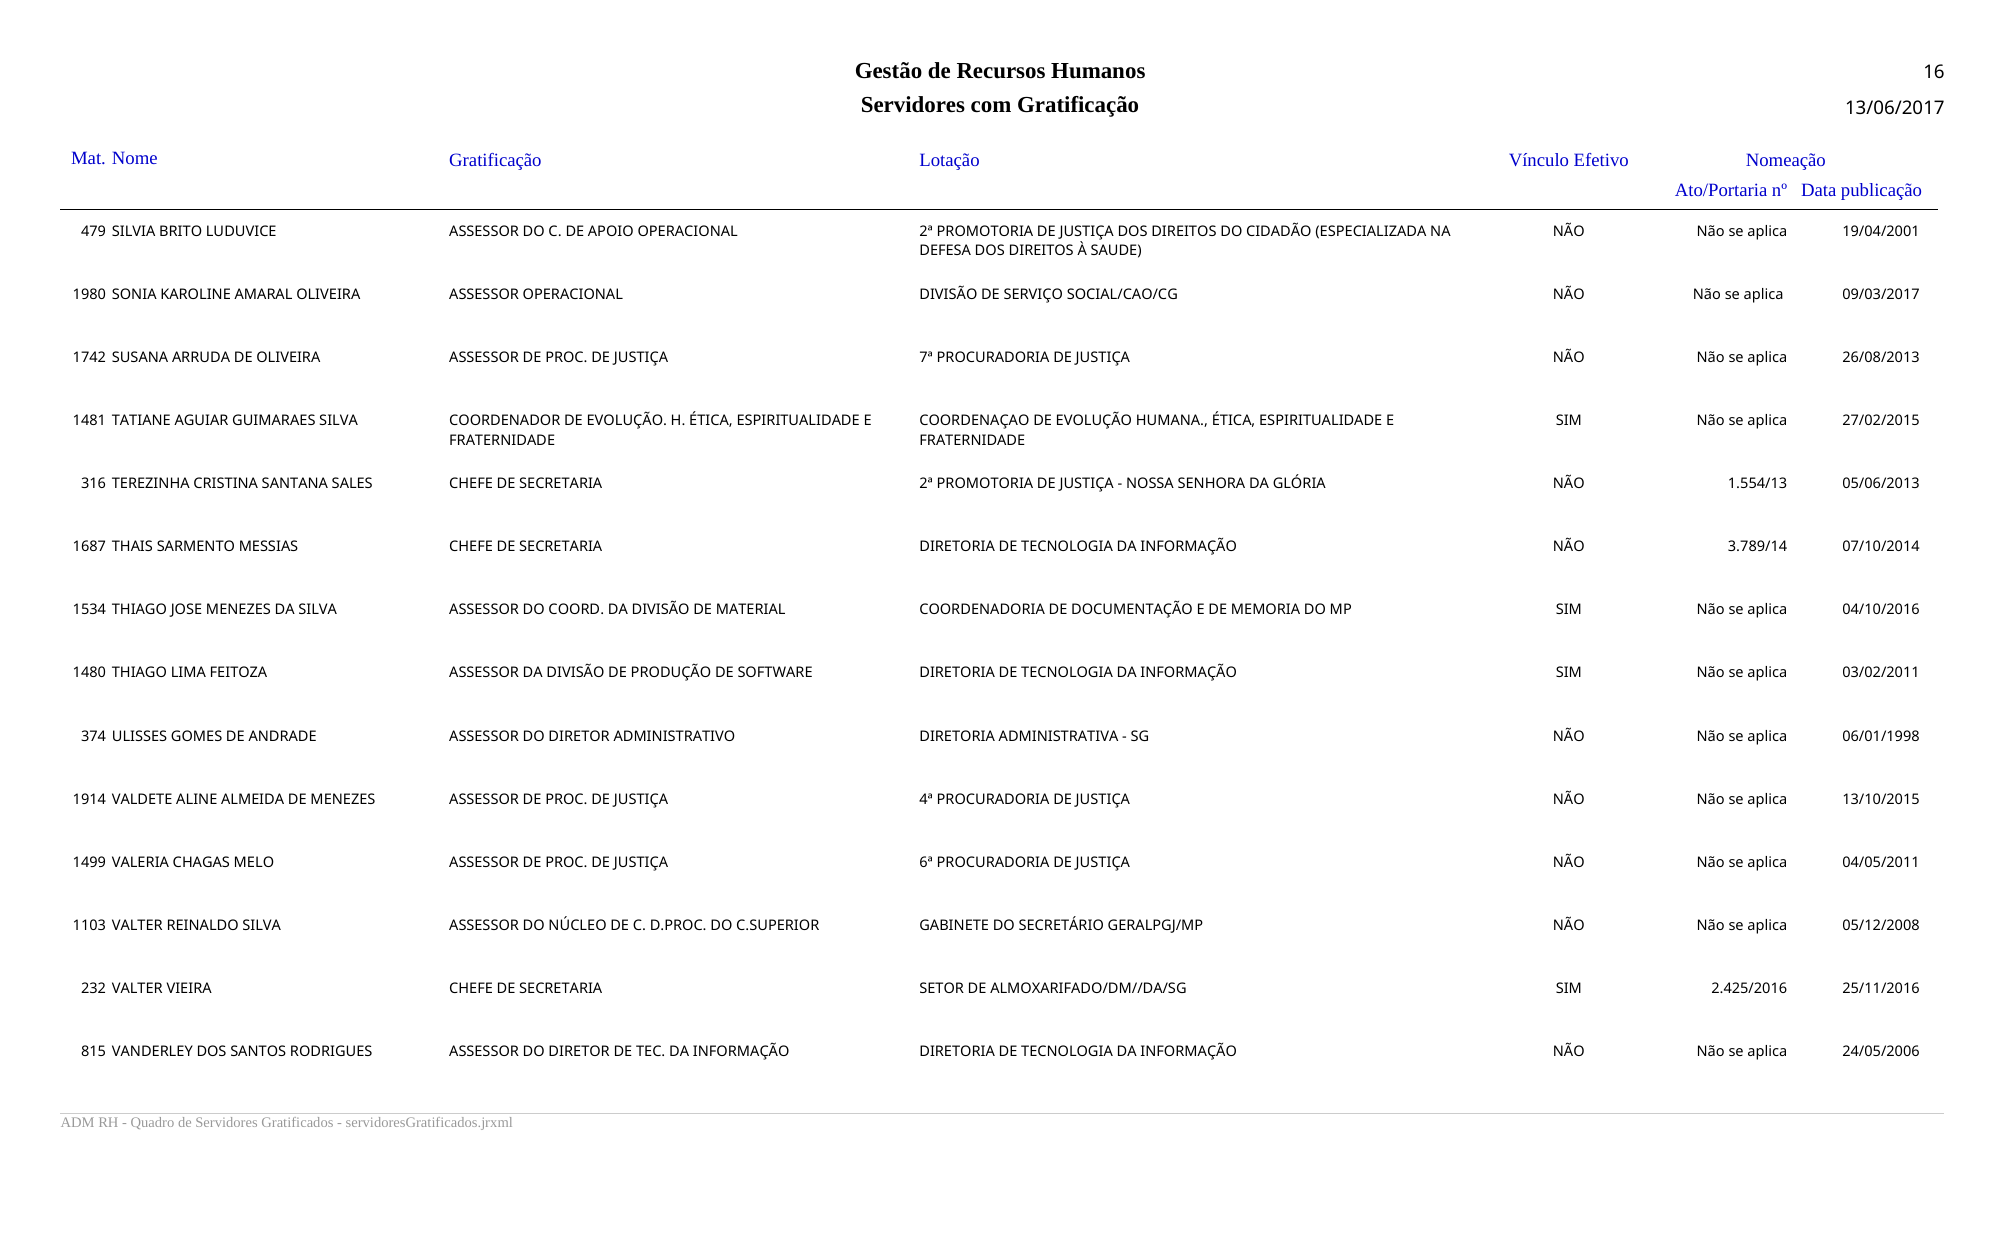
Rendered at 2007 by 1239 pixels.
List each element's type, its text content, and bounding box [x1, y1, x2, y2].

table_cell Nomeação [1649, 149, 1922, 178]
table_cell [106, 725, 112, 754]
table_cell NÃO [1495, 347, 1642, 389]
table_cell [440, 389, 449, 407]
table_cell 26/08/2013 [1793, 347, 1919, 375]
table_cell 24/05/2006 [1793, 1041, 1919, 1069]
table_cell GABINETE DO SECRETÁRIO GERALPGJ/MP [919, 915, 1486, 975]
table_cell [440, 410, 449, 438]
table_cell [0, 149, 44, 177]
table_cell [0, 915, 9, 943]
table_cell [0, 473, 9, 501]
table_cell [0, 375, 112, 389]
table_cell [0, 536, 9, 564]
table_cell [910, 754, 919, 767]
table_cell [106, 284, 112, 312]
table_cell VALDETE ALINE ALMEIDA DE MENEZES [112, 789, 440, 848]
table_cell CHEFE DE SECRETARIA [449, 978, 910, 1038]
table_cell [440, 220, 449, 249]
table_cell Data publicação [1787, 179, 1922, 208]
table_cell [1642, 473, 1649, 501]
table_cell SIM [1495, 978, 1642, 1020]
table_cell Não se aplica [1649, 852, 1787, 880]
table_cell [0, 1083, 112, 1101]
table_cell [1920, 852, 2007, 880]
table_header Nome [112, 147, 199, 177]
table_cell ASSESSOR DE PROC. DE JUSTIÇA [449, 852, 910, 912]
table_cell [1787, 915, 1792, 943]
table_cell [440, 691, 449, 704]
table_cell [1486, 249, 1495, 262]
table_cell [440, 326, 449, 343]
table_cell [910, 915, 919, 943]
table_cell [1486, 263, 2007, 280]
table_cell [910, 326, 919, 343]
table_cell [1486, 438, 1495, 452]
table_cell [1486, 641, 2007, 659]
table_cell [1486, 978, 1495, 1006]
table_cell [440, 915, 449, 943]
table_cell NÃO [1495, 915, 1642, 957]
table_cell 479 [9, 220, 106, 249]
table_cell [1787, 347, 1792, 375]
table_cell [910, 628, 919, 641]
table_cell [106, 662, 112, 691]
table_cell [1920, 978, 2007, 1006]
table_cell [910, 817, 919, 831]
table_cell [1787, 410, 1792, 438]
table_cell [0, 284, 9, 312]
table_cell CHEFE DE SECRETARIA [449, 473, 910, 533]
table_cell ASSESSOR DO C. DE APOIO OPERACIONAL [449, 220, 910, 280]
table_cell [1486, 704, 2007, 722]
table_cell [440, 768, 449, 785]
table_cell [0, 754, 112, 767]
table_cell 1499 [9, 852, 106, 880]
table_cell [1787, 978, 1792, 1006]
table_cell [1486, 515, 2007, 533]
table_cell [910, 452, 919, 470]
table_cell [0, 59, 213, 85]
table_cell Ato/Portaria nº [1649, 179, 1787, 208]
table_cell [1486, 754, 1495, 767]
table_cell [1486, 662, 1495, 691]
table_cell [910, 894, 919, 912]
table_cell ASSESSOR DO DIRETOR DE TEC. DA INFORMAÇÃO [449, 1041, 910, 1101]
table_cell [0, 662, 9, 691]
table_cell [1787, 789, 1792, 817]
table_cell DIRETORIA ADMINISTRATIVA - SG [919, 725, 1486, 785]
table_cell [1920, 410, 2007, 438]
table_cell [910, 312, 919, 326]
table_cell Não se aplica [1649, 725, 1787, 754]
table_cell [440, 725, 449, 754]
table_cell Não se aplica [1649, 284, 1787, 312]
table_cell 27/02/2015 [1793, 410, 1919, 438]
table_cell [1486, 536, 1495, 564]
table_cell [0, 1041, 9, 1069]
table_cell Não se aplica [1649, 1041, 1787, 1069]
table_cell [0, 95, 213, 123]
table_cell 19/04/2001 [1793, 220, 1919, 249]
table_cell [106, 852, 112, 880]
table_cell Gratificação [449, 149, 910, 178]
table_cell [1787, 284, 1792, 312]
table_cell [1920, 473, 2007, 501]
table_cell [910, 768, 919, 785]
table_cell DIRETORIA DE TECNOLOGIA DA INFORMAÇÃO [919, 662, 1486, 722]
table_cell [106, 473, 112, 501]
table_cell [440, 628, 449, 641]
table_cell NÃO [1495, 852, 1642, 894]
table_cell [0, 1020, 112, 1038]
table_cell [1486, 473, 1495, 501]
table_cell [1642, 347, 1649, 375]
table_cell Não se aplica [1649, 410, 1787, 438]
table_cell [199, 149, 449, 177]
table_cell [1642, 249, 2007, 262]
table_cell [1922, 149, 2007, 177]
table_cell NÃO [1495, 789, 1642, 831]
table_cell [1945, 95, 2007, 123]
table_cell 1914 [9, 789, 106, 817]
table_cell [0, 312, 112, 326]
table_cell ADM RH - Quadro de Servidores Gratificados - servidoresGratificados.jrxml [60, 1114, 1944, 1137]
table_cell VALTER REINALDO SILVA [112, 915, 440, 975]
table_cell [1787, 852, 1792, 880]
table_cell [0, 220, 9, 249]
table_cell 16 [1790, 59, 1944, 85]
table_cell [440, 578, 449, 596]
table_cell [0, 249, 112, 262]
table_cell [0, 438, 112, 452]
table_cell 3.789/14 [1649, 536, 1787, 564]
table_header Mat. [44, 147, 106, 177]
table_cell [1642, 1006, 2007, 1020]
table_cell Não se aplica [1649, 220, 1787, 249]
table_cell SUSANA ARRUDA DE OLIVEIRA [112, 347, 440, 407]
table_cell 1742 [9, 347, 106, 375]
table_cell [1486, 1041, 1495, 1069]
table_cell [0, 578, 112, 596]
table_cell 05/06/2013 [1793, 473, 1919, 501]
table_cell SIM [1495, 410, 1642, 452]
table_cell NÃO [1495, 473, 1642, 515]
table_cell [910, 789, 919, 817]
table_cell [440, 880, 449, 894]
table_cell [910, 536, 919, 564]
table_cell [1486, 375, 1495, 389]
table_cell [1945, 1113, 2007, 1137]
table_cell [1486, 410, 1495, 438]
table_cell [1787, 220, 1792, 249]
table_cell NÃO [1495, 220, 1642, 262]
table_cell [910, 149, 919, 177]
table_cell [106, 978, 112, 1006]
table_cell [1642, 662, 1649, 691]
table_cell [910, 978, 919, 1006]
table_cell [1787, 1041, 1792, 1069]
table_cell 04/05/2011 [1793, 852, 1919, 880]
table_cell 6ª PROCURADORIA DE JUSTIÇA [919, 852, 1486, 912]
table_cell [440, 263, 449, 280]
table_cell 4ª PROCURADORIA DE JUSTIÇA [919, 789, 1486, 848]
table_cell [106, 410, 112, 438]
table_cell 232 [9, 978, 106, 1006]
table_cell [910, 831, 919, 848]
table_cell [1486, 691, 1495, 704]
table_cell [1486, 1006, 1495, 1020]
table_cell 07/10/2014 [1793, 536, 1919, 564]
table_cell [0, 768, 112, 785]
table_cell [910, 641, 919, 659]
table_cell [1642, 754, 2007, 767]
table_cell [106, 915, 112, 943]
table_cell [0, 943, 112, 957]
table_cell ASSESSOR DA DIVISÃO DE PRODUÇÃO DE SOFTWARE [449, 662, 910, 722]
table_cell [910, 704, 919, 722]
table_cell [0, 179, 1649, 208]
table_cell 1534 [9, 599, 106, 628]
table_cell [440, 1083, 449, 1101]
table_cell [910, 438, 919, 452]
table_cell [0, 410, 9, 438]
table_cell [1486, 389, 2007, 407]
table_cell [1920, 347, 2007, 375]
table_cell [1486, 915, 1495, 943]
table_cell [1642, 1041, 1649, 1069]
table_cell [440, 473, 449, 501]
table_cell [1486, 768, 2007, 785]
table_cell [440, 789, 449, 817]
table_cell 374 [9, 725, 106, 754]
table_cell [910, 691, 919, 704]
table_cell [0, 515, 112, 533]
table_header [0, 0, 2007, 57]
table_cell 13/06/2017 [1790, 95, 1944, 123]
table_cell [106, 789, 112, 817]
table_cell SONIA KAROLINE AMARAL OLIVEIRA [112, 284, 440, 343]
table_cell [440, 501, 449, 515]
table_cell [1486, 284, 1495, 312]
table_cell [1642, 880, 2007, 894]
table_cell [1486, 957, 2007, 975]
table_cell [440, 662, 449, 691]
table_cell [0, 452, 112, 470]
table_cell [0, 123, 2007, 147]
table_cell ASSESSOR DE PROC. DE JUSTIÇA [449, 347, 910, 407]
table_cell 13/10/2015 [1793, 789, 1919, 817]
table_cell [910, 1041, 919, 1069]
table_cell [440, 536, 449, 564]
table_cell ASSESSOR DO COORD. DA DIVISÃO DE MATERIAL [449, 599, 910, 659]
table_cell [440, 754, 449, 767]
table_cell THIAGO JOSE MENEZES DA SILVA [112, 599, 440, 659]
table_cell [1486, 880, 1495, 894]
table_cell 316 [9, 473, 106, 501]
table_cell [440, 438, 449, 452]
table_cell [440, 957, 449, 975]
table_cell [106, 149, 112, 177]
table_cell [1787, 599, 1792, 628]
table_cell [1486, 452, 2007, 470]
table_cell [1486, 501, 1495, 515]
table_cell [1642, 284, 1649, 312]
table_cell [440, 943, 449, 957]
table_cell [1642, 220, 1649, 249]
table_cell ASSESSOR DE PROC. DE JUSTIÇA [449, 789, 910, 848]
table_cell COORDENADOR DE EVOLUÇÃO. H. ÉTICA, ESPIRITUALIDADE E FRATERNIDADE [449, 410, 910, 470]
table_cell [440, 565, 449, 578]
table_cell [0, 211, 2007, 220]
table_cell [440, 1041, 449, 1069]
table_cell [910, 1006, 919, 1020]
table_cell [440, 599, 449, 628]
table_cell [1486, 943, 1495, 957]
table_cell [1787, 536, 1792, 564]
table_cell ASSESSOR OPERACIONAL [449, 284, 910, 343]
table_cell [440, 978, 449, 1006]
table_cell COORDENAÇAO DE EVOLUÇÃO HUMANA., ÉTICA, ESPIRITUALIDADE E FRATERNIDADE [919, 410, 1486, 470]
table_cell [440, 375, 449, 389]
table_cell [0, 263, 112, 280]
table_cell Vínculo Efetivo [1495, 149, 1642, 178]
table_cell 05/12/2008 [1793, 915, 1919, 943]
table_cell [910, 284, 919, 312]
table_cell [1642, 536, 1649, 564]
table_cell [1486, 1020, 2007, 1038]
table_cell ASSESSOR DO DIRETOR ADMINISTRATIVO [449, 725, 910, 785]
table_cell 2.425/2016 [1649, 978, 1787, 1006]
table_cell [1486, 725, 1495, 754]
table_cell DIRETORIA DE TECNOLOGIA DA INFORMAÇÃO [919, 1041, 1486, 1101]
table_cell [1486, 1083, 2007, 1101]
table_cell [106, 536, 112, 564]
table_cell [106, 220, 112, 249]
table_cell [1920, 284, 2007, 312]
table_cell [1486, 894, 2007, 912]
table_cell [440, 894, 449, 912]
table_cell [910, 1070, 919, 1083]
table_cell [1920, 725, 2007, 754]
table_cell 1687 [9, 536, 106, 564]
table_cell [910, 880, 919, 894]
table_cell NÃO [1495, 284, 1642, 326]
table_cell [0, 978, 9, 1006]
table_cell NÃO [1495, 725, 1642, 767]
table_cell [0, 691, 112, 704]
table_cell THAIS SARMENTO MESSIAS [112, 536, 440, 596]
table_cell [440, 641, 449, 659]
table_cell ASSESSOR DO NÚCLEO DE C. D.PROC. DO C.SUPERIOR [449, 915, 910, 975]
table_cell [440, 1070, 449, 1083]
table_cell [1945, 59, 2007, 85]
table_cell [1642, 915, 1649, 943]
table_cell [440, 1006, 449, 1020]
table_cell [910, 725, 919, 754]
table_cell [0, 880, 112, 894]
table_cell [440, 249, 449, 262]
table_cell [0, 894, 112, 912]
table_cell [1486, 599, 1495, 628]
table_cell Não se aplica [1649, 789, 1787, 817]
table_cell [1787, 473, 1792, 501]
table_cell [0, 1113, 60, 1137]
table_cell SILVIA BRITO LUDUVICE [112, 220, 440, 280]
table_cell [1642, 375, 2007, 389]
table_cell [1486, 852, 1495, 880]
table_cell [1642, 628, 2007, 641]
table_cell [1486, 1070, 1495, 1083]
table_cell [1642, 599, 1649, 628]
table_cell Não se aplica [1649, 599, 1787, 628]
table_cell [440, 704, 449, 722]
table_cell [1642, 149, 1649, 177]
table_cell 1481 [9, 410, 106, 438]
table_cell [1642, 789, 1649, 817]
table_cell 1480 [9, 662, 106, 691]
table_cell VALERIA CHAGAS MELO [112, 852, 440, 912]
table_cell [1642, 565, 2007, 578]
table_cell [0, 628, 112, 641]
table_cell [1486, 831, 2007, 848]
table_cell [1642, 978, 1649, 1006]
table_cell [1486, 149, 1495, 177]
table_cell [440, 347, 449, 375]
table_cell [440, 1020, 449, 1038]
table_cell THIAGO LIMA FEITOZA [112, 662, 440, 722]
table_cell [1920, 915, 2007, 943]
table_cell [106, 1041, 112, 1069]
table_cell Não se aplica [1649, 915, 1787, 943]
table_cell [1642, 943, 2007, 957]
table_cell [440, 515, 449, 533]
table_cell [910, 501, 919, 515]
table_cell [1486, 312, 1495, 326]
table_cell DIVISÃO DE SERVIÇO SOCIAL/CAO/CG [919, 284, 1486, 343]
table_cell VALTER VIEIRA [112, 978, 440, 1038]
table_cell CHEFE DE SECRETARIA [449, 536, 910, 596]
table_cell [0, 725, 9, 754]
table_cell [910, 515, 919, 533]
table_cell [1920, 599, 2007, 628]
table_cell 25/11/2016 [1793, 978, 1919, 1006]
table_cell [910, 943, 919, 957]
table_cell 1.554/13 [1649, 473, 1787, 501]
table_cell [1787, 725, 1792, 754]
table_cell [910, 249, 919, 262]
table_cell [910, 957, 919, 975]
table_cell 815 [9, 1041, 106, 1069]
table_cell [910, 375, 919, 389]
table_cell [0, 1006, 112, 1020]
table_cell [1486, 789, 1495, 817]
table_cell NÃO [1495, 536, 1642, 578]
table_cell 03/02/2011 [1793, 662, 1919, 691]
table_cell [1642, 1070, 2007, 1083]
table_cell [0, 1101, 2007, 1113]
table_cell [910, 347, 919, 375]
table_cell ULISSES GOMES DE ANDRADE [112, 725, 440, 785]
table_cell [440, 831, 449, 848]
table_cell [1486, 817, 1495, 831]
table_cell SETOR DE ALMOXARIFADO/DM//DA/SG [919, 978, 1486, 1038]
table_cell [0, 641, 112, 659]
table_cell [910, 662, 919, 691]
table_cell [1642, 501, 2007, 515]
table_cell Não se aplica [1649, 347, 1787, 375]
table_cell [0, 326, 112, 343]
table_cell [910, 599, 919, 628]
table_cell [1642, 438, 2007, 452]
table_cell [0, 565, 112, 578]
table_cell [0, 501, 112, 515]
table_cell [1920, 1041, 2007, 1069]
table_cell [0, 389, 112, 407]
table_cell COORDENADORIA DE DOCUMENTAÇÃO E DE MEMORIA DO MP [919, 599, 1486, 659]
table_cell Não se aplica [1649, 662, 1787, 691]
table_cell 2ª PROMOTORIA DE JUSTIÇA - NOSSA SENHORA DA GLÓRIA [919, 473, 1486, 533]
table_cell [910, 1020, 919, 1038]
table_cell TATIANE AGUIAR GUIMARAES SILVA [112, 410, 440, 470]
table_cell [1486, 326, 2007, 343]
table_cell Gestão de Recursos Humanos [213, 57, 1787, 85]
table_cell [440, 284, 449, 312]
table_cell [0, 852, 9, 880]
table_cell [106, 599, 112, 628]
table_cell [106, 347, 112, 375]
table_cell [1920, 220, 2007, 249]
table_cell Servidores com Gratificação [213, 91, 1787, 123]
table_cell [910, 852, 919, 880]
table_cell [440, 852, 449, 880]
table_cell [910, 1083, 919, 1101]
table_cell [440, 452, 449, 470]
table_cell Lotação [919, 149, 1486, 178]
table_cell [1486, 578, 2007, 596]
table_cell [1920, 536, 2007, 564]
table_cell [0, 599, 9, 628]
table_cell [1642, 817, 2007, 831]
table_cell [0, 85, 2007, 91]
table_cell [910, 410, 919, 438]
table_cell [1486, 565, 1495, 578]
table_cell [0, 1070, 112, 1083]
table_cell [1642, 691, 2007, 704]
table_cell 09/03/2017 [1793, 284, 1919, 312]
table_cell SIM [1495, 662, 1642, 704]
table_cell TEREZINHA CRISTINA SANTANA SALES [112, 473, 440, 533]
table_cell [1486, 220, 1495, 249]
table_cell [1486, 628, 1495, 641]
table_cell 04/10/2016 [1793, 599, 1919, 628]
table_cell [910, 389, 919, 407]
table_cell [0, 817, 112, 831]
table_cell [1642, 312, 2007, 326]
table_cell [0, 704, 112, 722]
table_cell [910, 473, 919, 501]
table_cell [910, 565, 919, 578]
table_cell 7ª PROCURADORIA DE JUSTIÇA [919, 347, 1486, 407]
table_cell 2ª PROMOTORIA DE JUSTIÇA DOS DIREITOS DO CIDADÃO (ESPECIALIZADA NA DEFESA DOS DIREITOS À SAUDE) [919, 220, 1486, 280]
table_cell [1642, 410, 1649, 438]
table_cell [0, 831, 112, 848]
table_cell [0, 347, 9, 375]
table_cell [1486, 347, 1495, 375]
table_cell [910, 220, 919, 249]
table_cell DIRETORIA DE TECNOLOGIA DA INFORMAÇÃO [919, 536, 1486, 596]
table_cell 1103 [9, 915, 106, 943]
table_cell 1980 [9, 284, 106, 312]
table_cell [1920, 789, 2007, 817]
table_cell VANDERLEY DOS SANTOS RODRIGUES [112, 1041, 440, 1101]
table_cell 06/01/1998 [1793, 725, 1919, 754]
table_cell [910, 578, 919, 596]
table_cell [1642, 725, 1649, 754]
table_cell [1920, 662, 2007, 691]
table_cell [0, 789, 9, 817]
table_cell [0, 957, 112, 975]
table_cell SIM [1495, 599, 1642, 641]
table_cell [1642, 852, 1649, 880]
table_cell [440, 312, 449, 326]
table_cell NÃO [1495, 1041, 1642, 1083]
table_cell [1787, 662, 1792, 691]
table_cell [910, 263, 919, 280]
table_cell [440, 817, 449, 831]
table_cell [1922, 179, 2007, 208]
